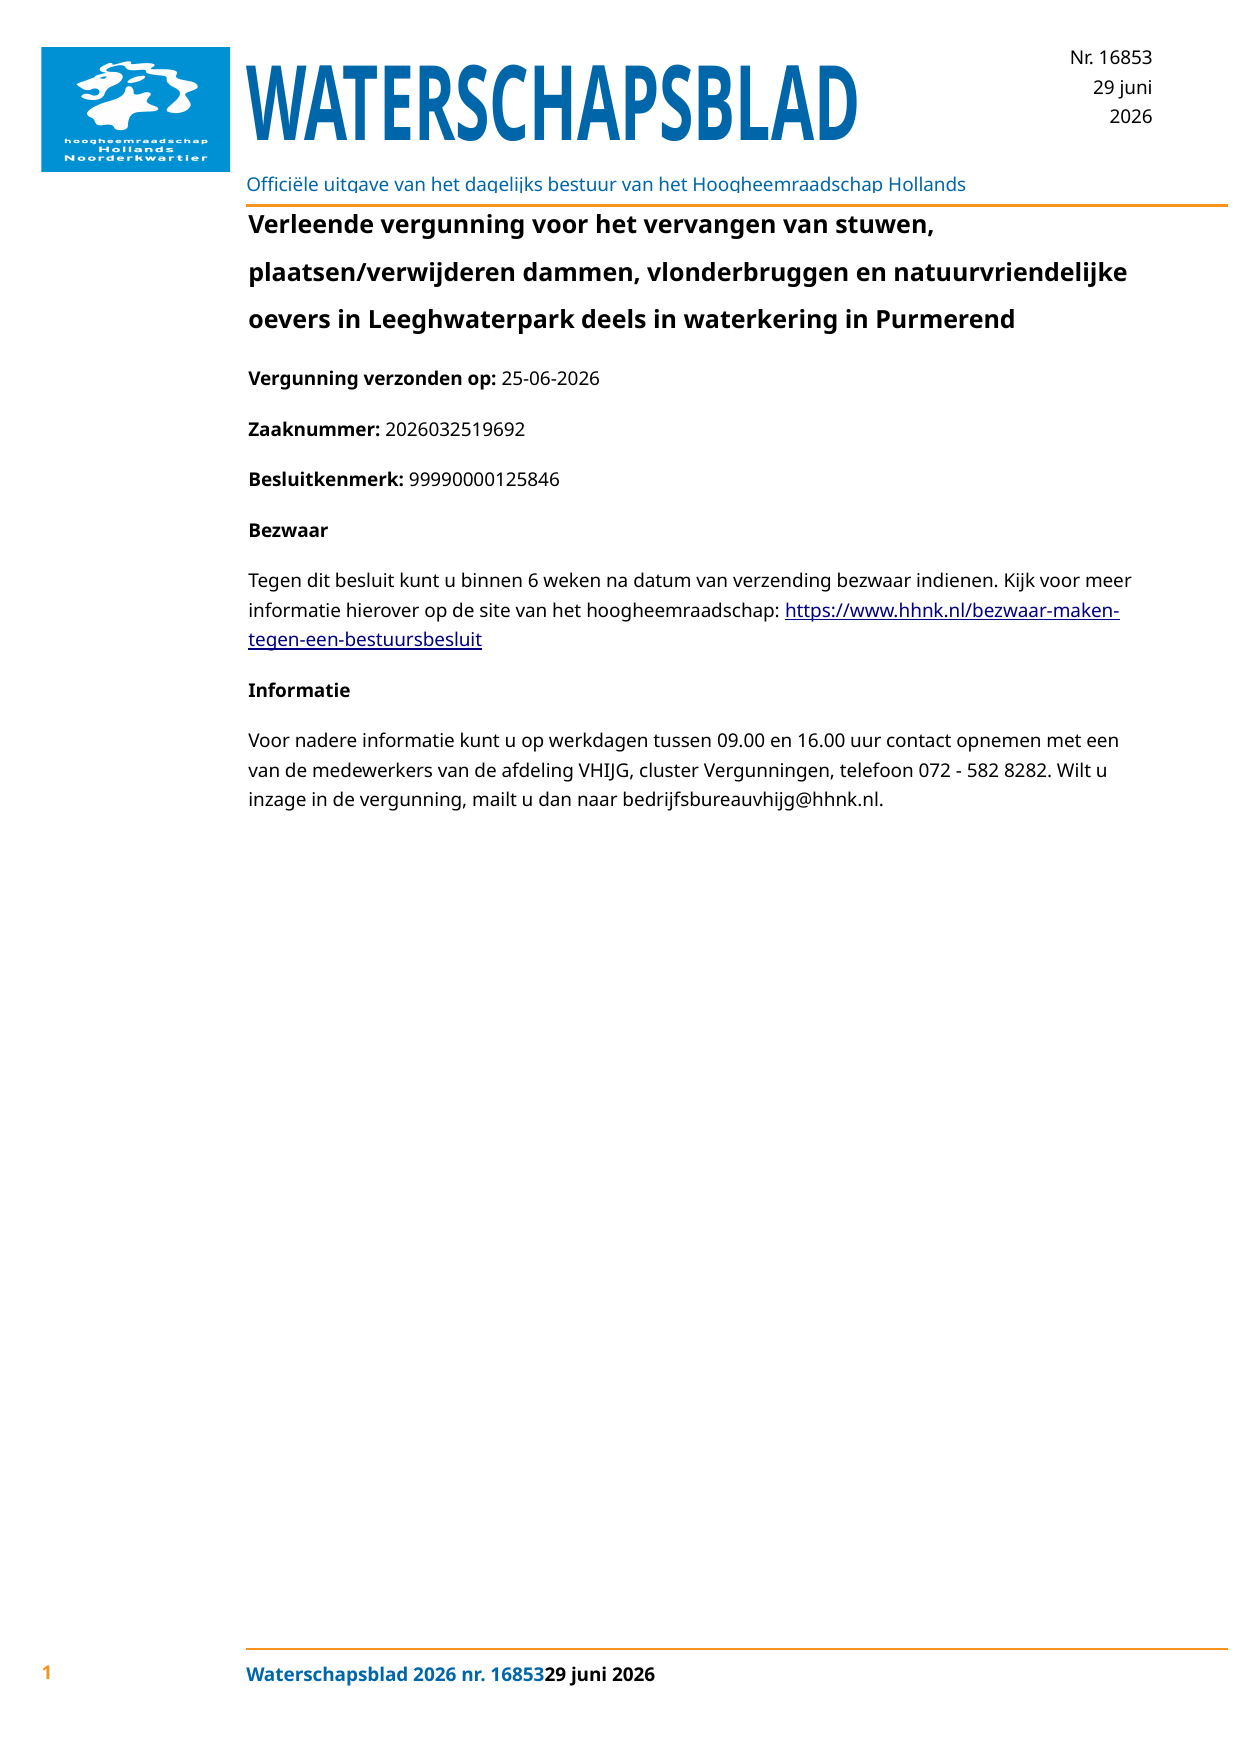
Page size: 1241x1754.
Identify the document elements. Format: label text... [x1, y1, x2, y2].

text Verleende vergunning voor het vervangen van stuwen, plaatsen/verwijderen dammen, vlonderbruggen en natuurvriendelijke oevers in Leeghwaterpark deels in waterkering in Purmerend [248, 207, 1152, 336]
text Besluitkenmerk: 99990000125846 [248, 466, 1152, 492]
text Zaaknummer: 2026032519692 [248, 416, 1152, 442]
picture [129, 76, 144, 82]
text Bezwaar [248, 517, 1152, 542]
text Informatie [248, 677, 1152, 702]
text Vergunning verzonden op: 25-06-2026 [248, 366, 1152, 391]
text Voor nadere informatie kunt u op werkdagen tussen 09.00 en 16.00 uur contact opnemen met een van de medewerkers van de afdeling VHIJG, cluster Vergunningen, telefoon 072 - 582 8282. Wilt u inzage in de vergunning, mailt u dan naar bedrijfsbureauvhijg@hhnk.nl. [248, 727, 1152, 812]
picture [78, 64, 122, 99]
text Tegen dit besluit kunt u binnen 6 weken na datum van verzending bezwaar indienen. Kijk voor meer informatie hierover op de site van het hoogheemraadschap: https://www.hhnk.nl/bezwaar-maken-tegen-een-bestuursbesluit [248, 567, 1152, 652]
picture [88, 87, 157, 130]
picture [118, 62, 197, 112]
